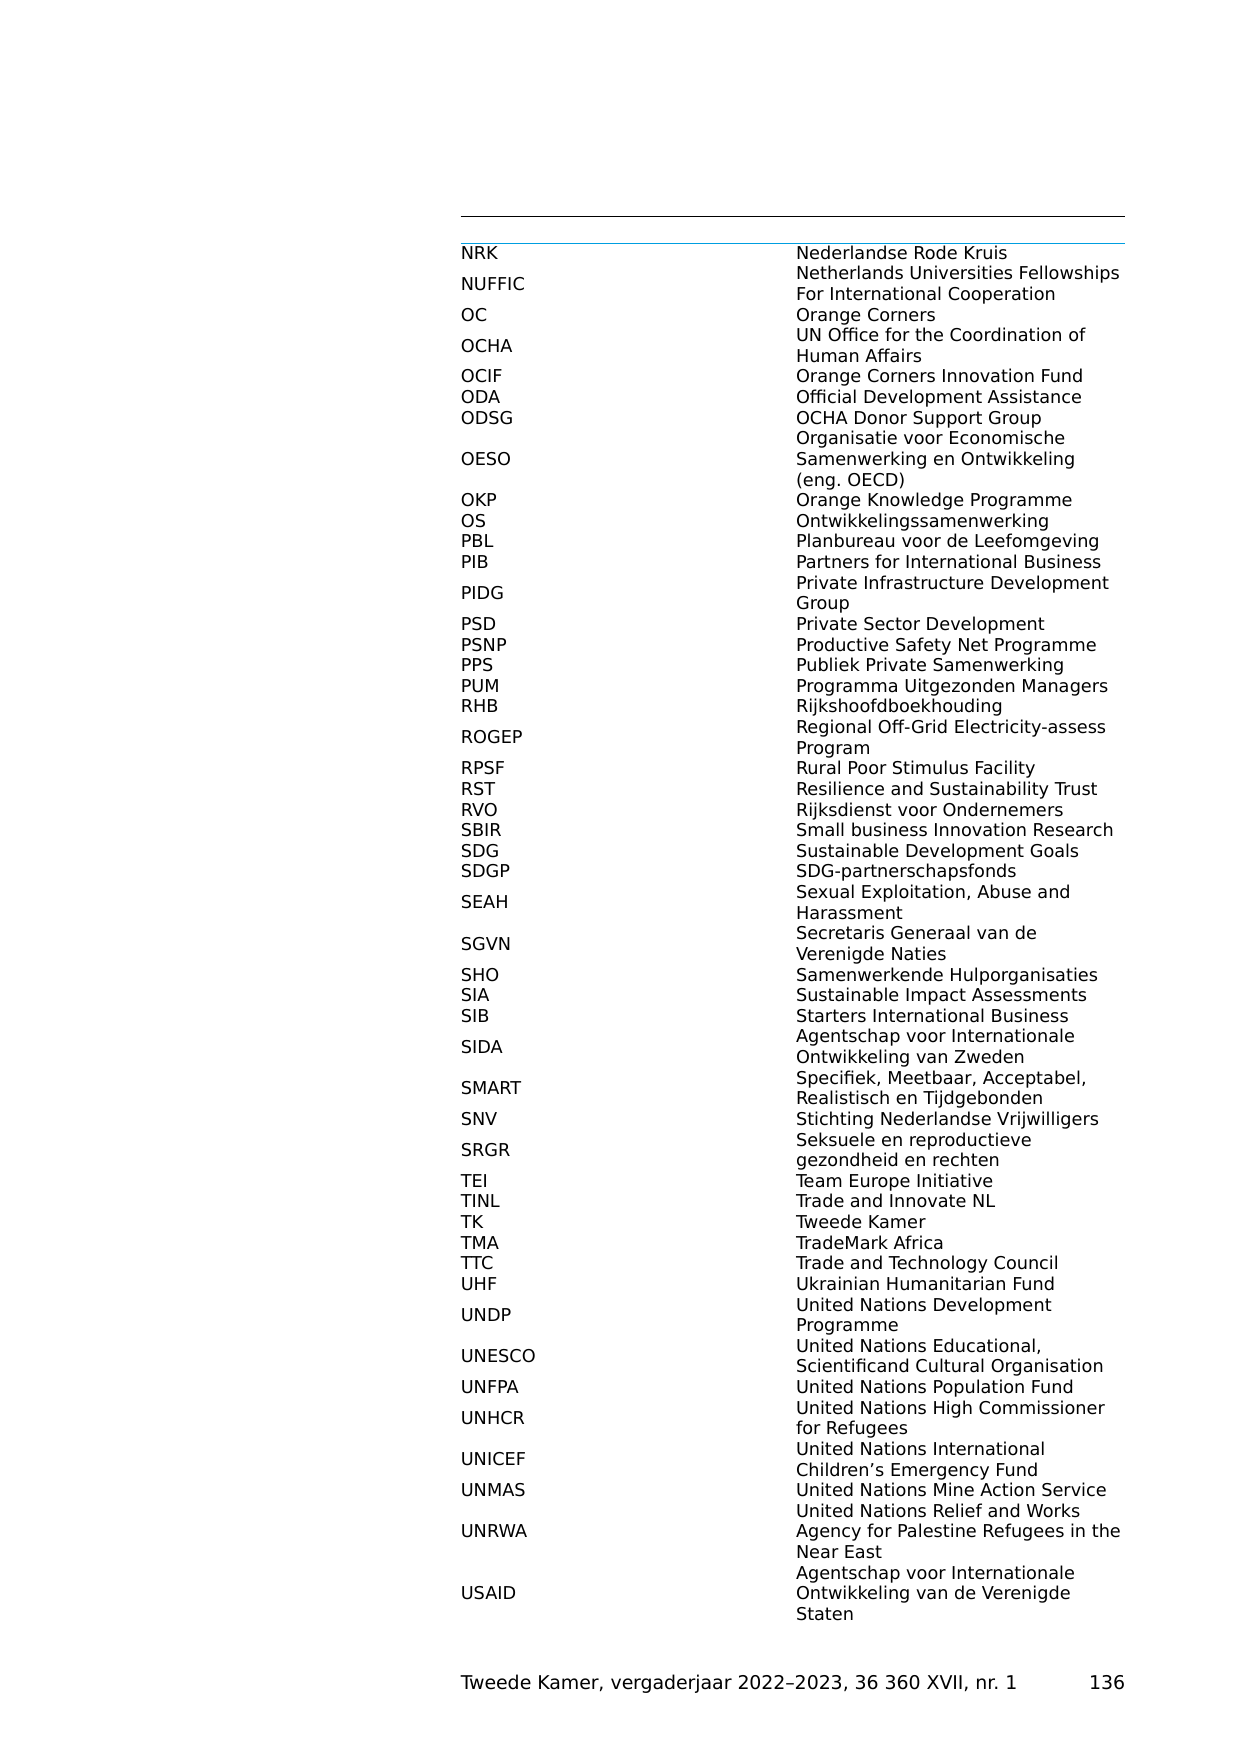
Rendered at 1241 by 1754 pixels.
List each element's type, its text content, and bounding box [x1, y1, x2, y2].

table_cell PSD [461, 614, 793, 634]
table_cell Rural Poor Stimulus Facility [793, 758, 1125, 779]
table_cell United Nations Mine Action Service [793, 1480, 1125, 1501]
table_cell Ontwikkelingssamenwerking [793, 511, 1125, 531]
table_cell Sexual Exploitation, Abuse and Harassment [793, 882, 1125, 923]
table_cell Programma Uitgezonden Managers [793, 676, 1125, 696]
table_cell OCHA [461, 325, 793, 366]
table_header Tabel 41 Lijst van afkortingen [461, 191, 1125, 216]
table_cell RPSF [461, 758, 793, 779]
table_cell Starters International Business [793, 1006, 1125, 1026]
table_cell RVO [461, 800, 793, 820]
table_cell PUM [461, 676, 793, 696]
table_cell Orange Corners Innovation Fund [793, 366, 1125, 387]
table_cell ODA [461, 387, 793, 408]
table_cell Small business Innovation Research [793, 820, 1125, 841]
table_cell Samenwerkende Hulporganisaties [793, 965, 1125, 985]
table_cell SEAH [461, 882, 793, 923]
table_cell Private Infrastructure Development Group [793, 573, 1125, 614]
table_cell SRGR [461, 1130, 793, 1171]
table_cell UNRWA [461, 1501, 793, 1563]
table_cell Partners for International Business [793, 552, 1125, 573]
table_cell Rijksdienst voor Ondernemers [793, 800, 1125, 820]
table_cell SNV [461, 1109, 793, 1129]
table_cell Organisatie voor Economische Samenwerking en Ontwikkeling (eng. OECD) [793, 428, 1125, 490]
table_cell Agentschap voor Internationale Ontwikkeling van de Verenigde Staten [793, 1563, 1125, 1624]
table_cell SIB [461, 1006, 793, 1026]
table_cell ROGEP [461, 717, 793, 758]
table_cell UNDP [461, 1295, 793, 1336]
table_cell PPS [461, 655, 793, 676]
table_cell NRK [461, 244, 793, 263]
table_cell SDG-partnerschapsfonds [793, 861, 1125, 882]
table_cell Publiek Private Samenwerking [793, 655, 1125, 676]
table_cell USAID [461, 1563, 793, 1624]
table_cell NUFFIC [461, 263, 793, 304]
table_cell Ukrainian Humanitarian Fund [793, 1274, 1125, 1294]
table_cell SGVN [461, 923, 793, 964]
table_cell Nederlandse Rode Kruis [793, 244, 1125, 263]
table_cell United Nations High Commissioner for Refugees [793, 1398, 1125, 1439]
table_cell United Nations Educational, Scientificand Cultural Organisation [793, 1336, 1125, 1377]
table_cell TEI [461, 1171, 793, 1191]
table_cell UNFPA [461, 1377, 793, 1398]
table_cell UNESCO [461, 1336, 793, 1377]
table_cell SDG [461, 841, 793, 861]
table_cell UN Office for the Coordination of Human Affairs [793, 325, 1125, 366]
table_cell Secretaris Generaal van de Verenigde Naties [793, 923, 1125, 964]
table_cell OKP [461, 490, 793, 511]
table_cell Tweede Kamer [793, 1212, 1125, 1233]
table_cell OCHA Donor Support Group [793, 408, 1125, 428]
table_cell Private Sector Development [793, 614, 1125, 634]
table_cell UNICEF [461, 1439, 793, 1480]
table_cell [793, 217, 1125, 243]
table_cell SMART [461, 1068, 793, 1109]
table_cell United Nations International Children’s Emergency Fund [793, 1439, 1125, 1480]
table_cell TK [461, 1212, 793, 1233]
table_cell Resilience and Sustainability Trust [793, 779, 1125, 799]
table_cell PSNP [461, 635, 793, 655]
table_cell Specifiek, Meetbaar, Acceptabel, Realistisch en Tijdgebonden [793, 1068, 1125, 1109]
table_cell UNHCR [461, 1398, 793, 1439]
table_cell Netherlands Universities Fellowships For International Cooperation [793, 263, 1125, 304]
table_cell SIA [461, 985, 793, 1006]
table_cell Trade and Technology Council [793, 1253, 1125, 1274]
table_cell Seksuele en reproductieve gezondheid en rechten [793, 1130, 1125, 1171]
table_cell ODSG [461, 408, 793, 428]
table_cell United Nations Relief and Works Agency for Palestine Refugees in the Near East [793, 1501, 1125, 1563]
table_cell [461, 217, 793, 243]
table_cell Orange Knowledge Programme [793, 490, 1125, 511]
table_cell RHB [461, 696, 793, 717]
table_cell TMA [461, 1233, 793, 1253]
table_cell PIB [461, 552, 793, 573]
table_cell SDGP [461, 861, 793, 882]
table_cell SBIR [461, 820, 793, 841]
table_cell Agentschap voor Internationale Ontwikkeling van Zweden [793, 1026, 1125, 1068]
table_cell Regional Off-Grid Electricity-assess Program [793, 717, 1125, 758]
table_cell United Nations Development Programme [793, 1295, 1125, 1336]
table_cell Productive Safety Net Programme [793, 635, 1125, 655]
table_cell PIDG [461, 573, 793, 614]
table_cell TradeMark Africa [793, 1233, 1125, 1253]
table_cell TTC [461, 1253, 793, 1274]
table_cell OCIF [461, 366, 793, 387]
table_cell SIDA [461, 1026, 793, 1068]
table_cell Official Development Assistance [793, 387, 1125, 408]
table_cell Sustainable Development Goals [793, 841, 1125, 861]
table_cell Planbureau voor de Leefomgeving [793, 531, 1125, 552]
table_cell TINL [461, 1191, 793, 1212]
table_cell United Nations Population Fund [793, 1377, 1125, 1398]
table_cell OS [461, 511, 793, 531]
table_cell RST [461, 779, 793, 799]
table_cell Orange Corners [793, 305, 1125, 325]
table_cell OESO [461, 428, 793, 490]
table_cell UHF [461, 1274, 793, 1294]
table_cell Trade and Innovate NL [793, 1191, 1125, 1212]
table_cell SHO [461, 965, 793, 985]
table_cell Stichting Nederlandse Vrijwilligers [793, 1109, 1125, 1129]
table_cell OC [461, 305, 793, 325]
table_cell Rijkshoofdboekhouding [793, 696, 1125, 717]
table_cell Team Europe Initiative [793, 1171, 1125, 1191]
table_cell Sustainable Impact Assessments [793, 985, 1125, 1006]
table_cell PBL [461, 531, 793, 552]
table_cell UNMAS [461, 1480, 793, 1501]
